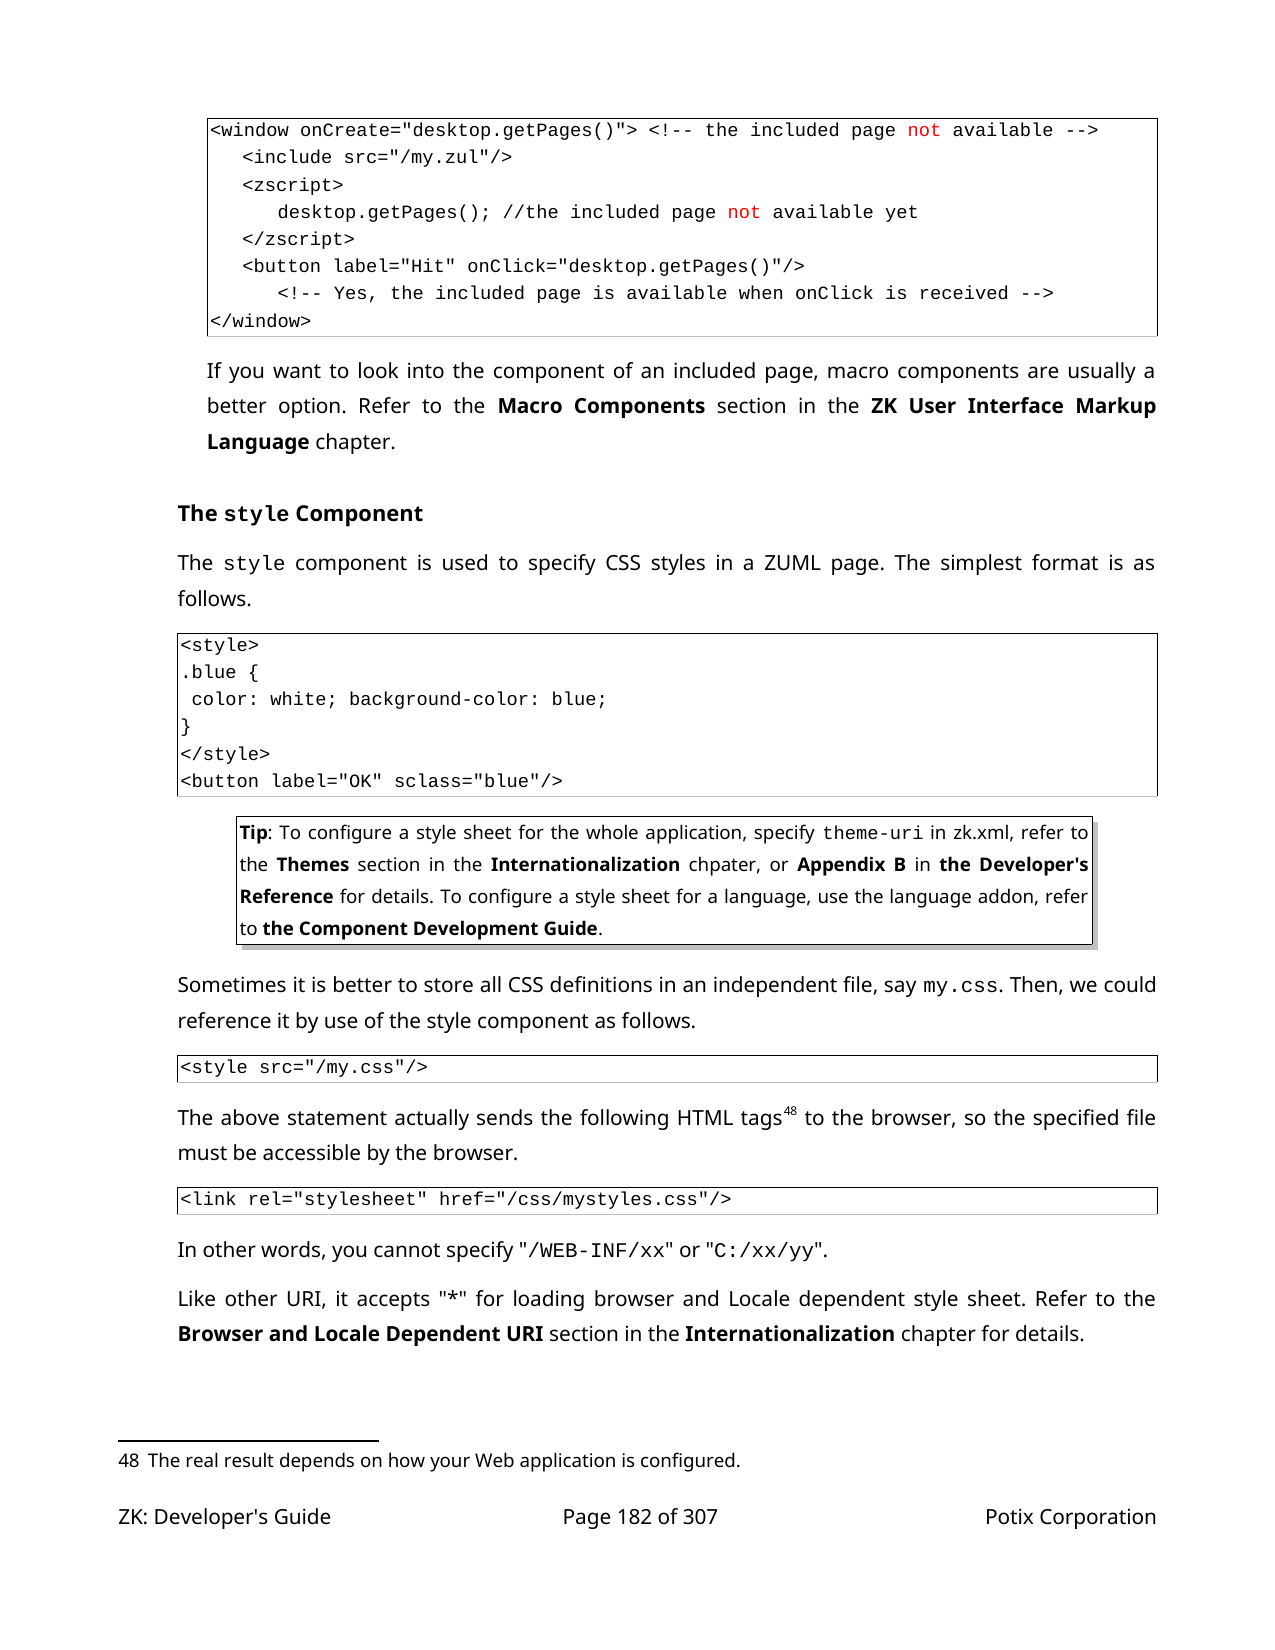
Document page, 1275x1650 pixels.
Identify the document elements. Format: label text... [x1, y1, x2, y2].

text <style src="/my.css"/> [178, 1056, 1157, 1082]
text <zscript> [208, 172, 1157, 197]
text </style> [178, 741, 1157, 766]
text Tip: To configure a style sheet for the whole application, specify theme-uri in zk.xml, refer to the Themes section in the Internationalization chpater, or Appendix B in the Developer's Reference for details. To configure a style sheet for a language, use the language addon, refer to the Component Development Guide. [237, 817, 1092, 944]
subtitle The style Component [177, 497, 1157, 528]
text </zscript> [208, 227, 1157, 251]
text <include src="/my.zul"/> [208, 145, 1157, 169]
text Like other URI, it accepts "*" for loading browser and Locale dependent style sheet. Refer to the Browser and Locale Dependent URI section in the Internationalization chapter for details. [177, 1284, 1157, 1347]
text In other words, you cannot specify "/WEB-INF/xx" or "C:/xx/yy". [177, 1235, 1157, 1263]
text .blue { [178, 660, 1157, 684]
text <window onCreate="desktop.getPages()"> <!-- the included page not available --> [208, 119, 1157, 142]
text </window> [208, 308, 1157, 336]
text The real result depends on how your Web application is configured. [118, 1447, 1157, 1473]
text The style component is used to specify CSS styles in a ZUML page. The simplest format is as follows. [177, 548, 1157, 612]
text <link rel="stylesheet" href="/css/mystyles.css"/> [178, 1188, 1157, 1214]
text desktop.getPages(); //the included page not available yet [208, 200, 1157, 224]
text <button label="OK" sclass="blue"/> [178, 768, 1157, 796]
text <!-- Yes, the included page is available when onClick is received --> [208, 281, 1157, 306]
text If you want to look into the component of an included page, macro components are usually a better option. Refer to the Macro Components section in the ZK User Interface Markup Language chapter. [207, 356, 1157, 455]
text <style> [178, 634, 1157, 657]
text <button label="Hit" onClick="desktop.getPages()"/> [208, 254, 1157, 278]
text color: white; background-color: blue; [178, 687, 1157, 711]
text The above statement actually sends the following HTML tags to the browser, so the specified file must be accessible by the browser. [177, 1103, 1157, 1166]
text Sometimes it is better to store all CSS definitions in an independent file, say my.css. Then, we could reference it by use of the style component as follows. [177, 970, 1157, 1034]
text } [178, 714, 1157, 738]
